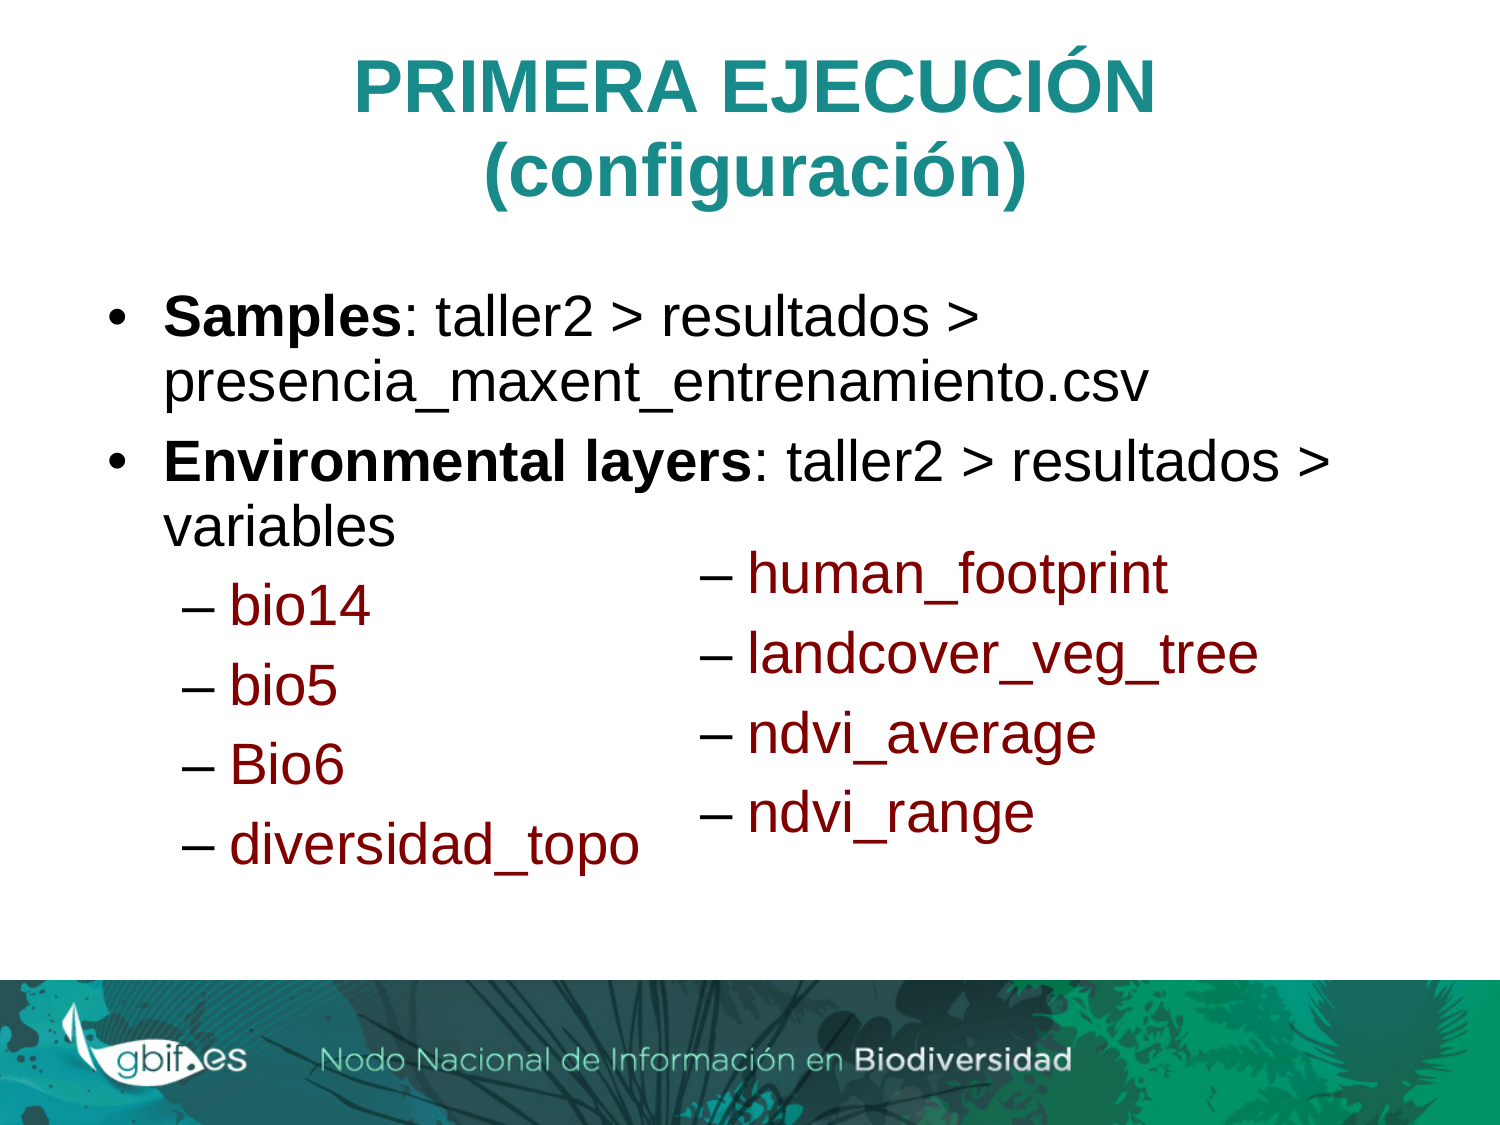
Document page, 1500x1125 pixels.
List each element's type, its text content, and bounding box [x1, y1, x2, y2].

picture [0, 980, 1500, 1125]
list human_footprint landcover_veg_tree ndvi_average ndvi_range [610, 533, 1336, 873]
title PRIMERA EJECUCIÓN (configuración) [118, 37, 1394, 221]
list Samples: taller2 > resultados > presencia_maxent_entrenamiento.csv Environmental layers: taller2 > resultados > variables bio14 bio5 Bio6 diversidad_topo [92, 276, 1368, 958]
